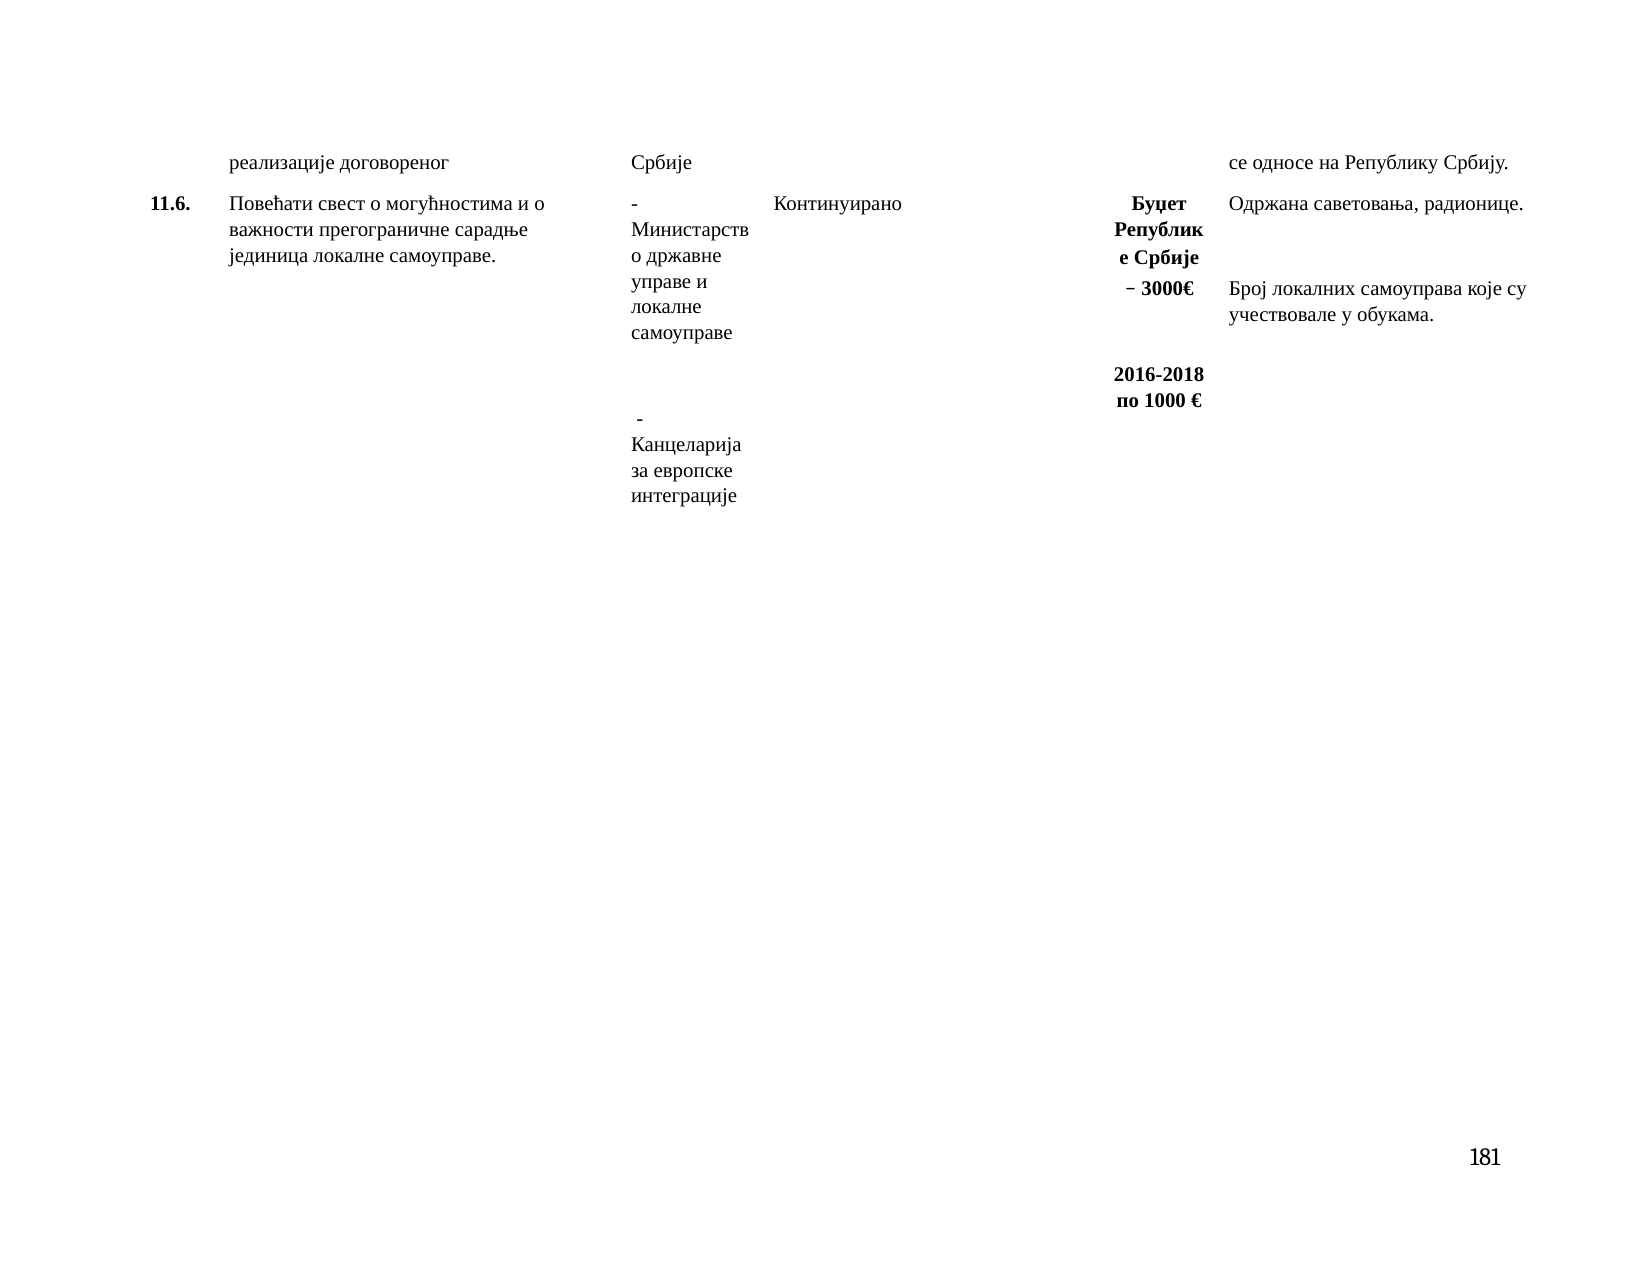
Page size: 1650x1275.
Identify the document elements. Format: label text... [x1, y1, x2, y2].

table_cell реализације договореног [218, 150, 619, 191]
table_cell се односе на Републику Србију. [1217, 150, 1582, 191]
table_cell Србије [620, 150, 762, 191]
table_cell Одржана саветовања, радионице. Број локалних самоуправа које су учествовале у обукама. [1217, 191, 1582, 567]
table_cell Повећати свест о могућностима и о важности прегограничне сарадње јединица локалне самоуправе. [218, 191, 619, 567]
table_cell Континуирано [762, 191, 1101, 567]
table_cell Буџет Републике Србије – 3000€ 2016-2018 по 1000 € [1101, 191, 1217, 567]
table_cell 11.6. [139, 191, 218, 567]
table_cell -Министарство државне управе и локалне самоуправе - Канцеларија за европске интеграције [620, 191, 762, 567]
table_cell [1101, 150, 1217, 191]
table_cell [139, 150, 218, 191]
table_cell [762, 150, 1101, 191]
